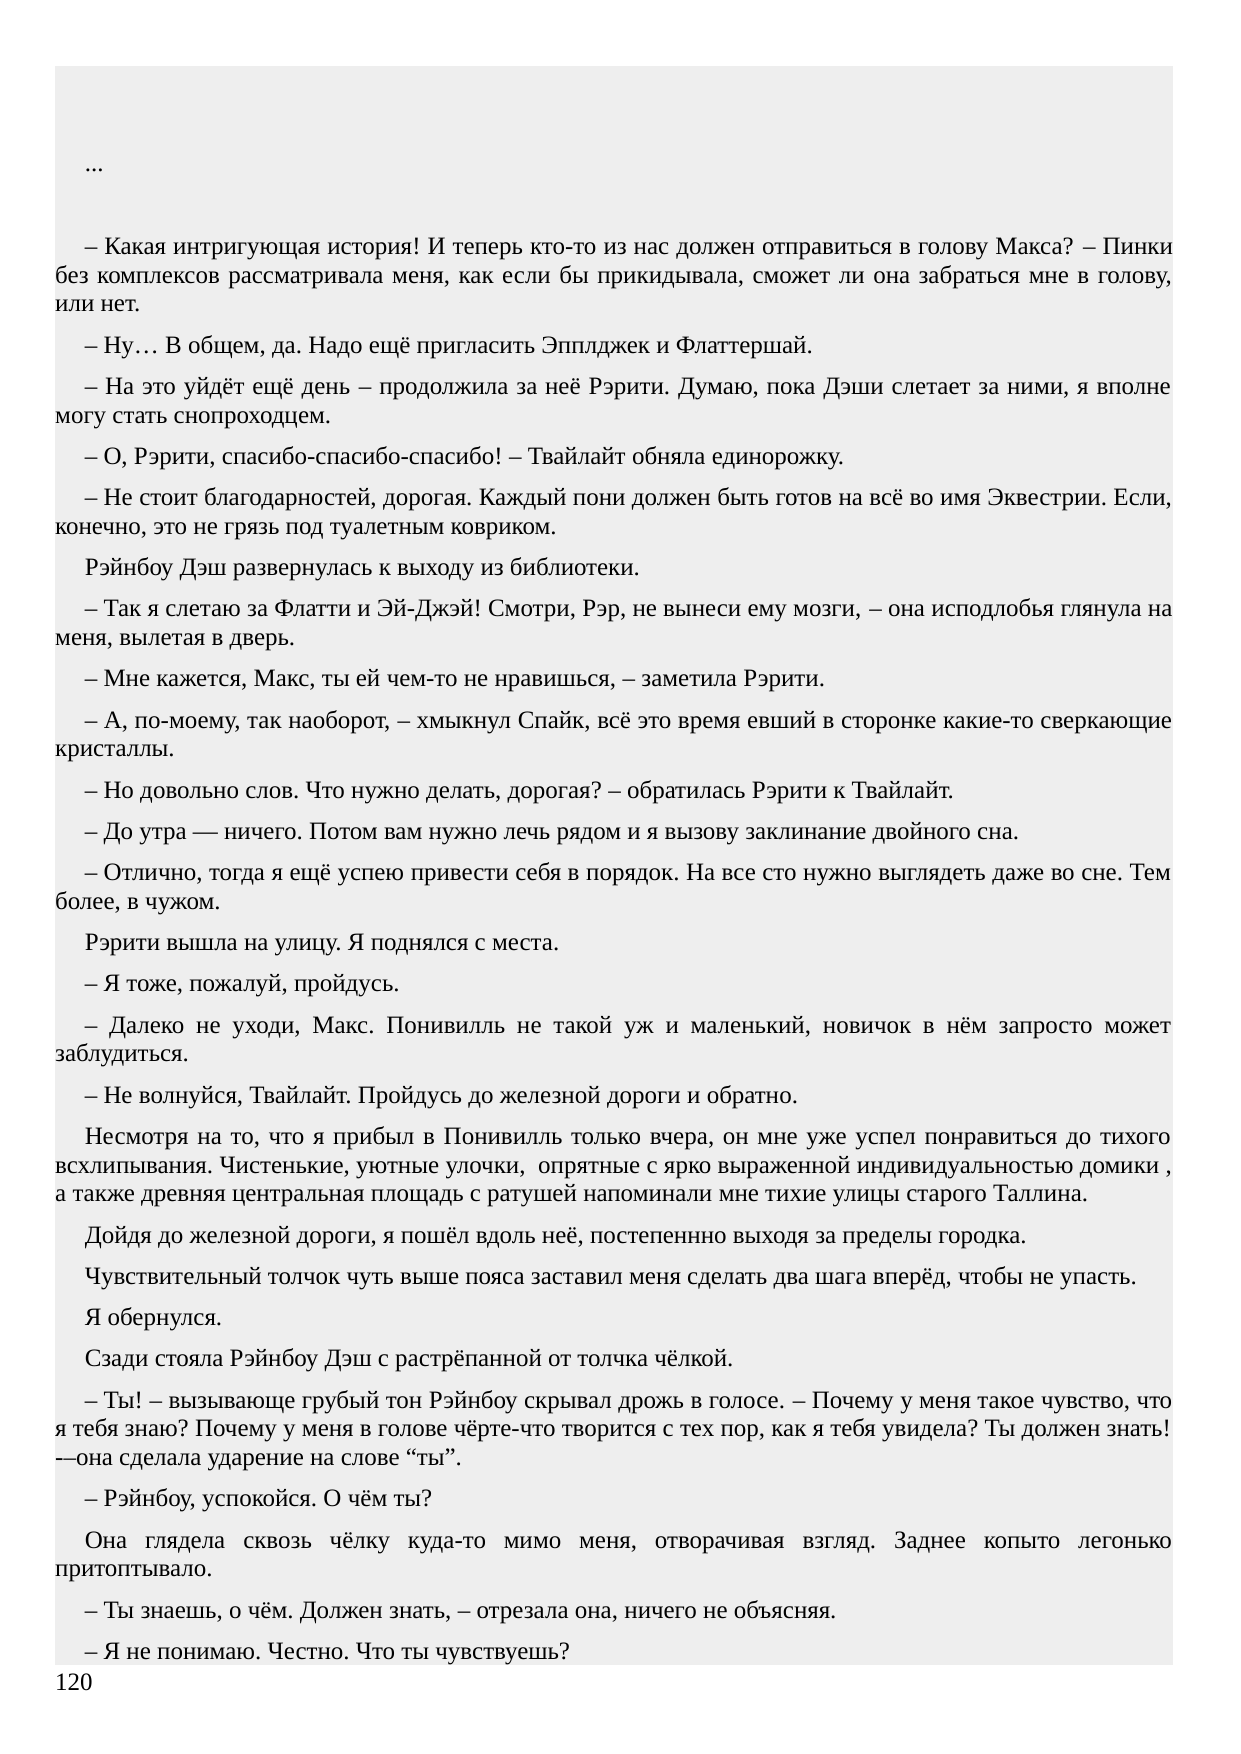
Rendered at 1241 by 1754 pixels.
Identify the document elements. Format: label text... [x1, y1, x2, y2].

text – Не волнуйся, Твайлайт. Пройдусь до железной дороги и обратно. [55, 1080, 1173, 1108]
text Рэйнбоу Дэш развернулась к выходу из библиотеки. [55, 552, 1173, 581]
text Я обернулся. [55, 1302, 1173, 1331]
text Дойдя до железной дороги, я пошёл вдоль неё, постепеннно выходя за пределы городка. [55, 1220, 1173, 1248]
text Сзади стояла Рэйнбоу Дэш с растрёпанной от толчка чёлкой. [55, 1343, 1173, 1372]
text – Ты знаешь, о чём. Должен знать, – отрезала она, ничего не объясняя. [55, 1595, 1173, 1623]
text – Мне кажется, Макс, ты ей чем-то не нравишься, – заметила Рэрити. [55, 663, 1173, 692]
text Она глядела сквозь чёлку куда-то мимо меня, отворачивая взгляд. Заднее копыто легонько притоптывало. [55, 1525, 1173, 1582]
text – До утра — ничего. Потом вам нужно лечь рядом и я вызову заклинание двойного сна. [55, 816, 1173, 845]
text – Не стоит благодарностей, дорогая. Каждый пони должен быть готов на всё во имя Эквестрии. Если, конечно, это не грязь под туалетным ковриком. [55, 482, 1173, 540]
text – Ну… В общем, да. Надо ещё пригласить Эпплджек и Флаттершай. [55, 330, 1173, 358]
text – Ты! – вызывающе грубый тон Рэйнбоу скрывал дрожь в голосе. – Почему у меня такое чувство, что я тебя знаю? Почему у меня в голове чёрте-что творится с тех пор, как я тебя увидела? Ты должен знать! -–она сделала ударение на слове “ты”. [55, 1385, 1173, 1471]
text – О, Рэрити, спасибо-спасибо-спасибо! – Твайлайт обняла единорожку. [55, 441, 1173, 470]
text – Но довольно слов. Что нужно делать, дорогая? – обратилась Рэрити к Твайлайт. [55, 775, 1173, 803]
text Чувствительный толчок чуть выше пояса заставил меня сделать два шага вперёд, чтобы не упасть. [55, 1261, 1173, 1290]
text – Отлично, тогда я ещё успею привести себя в порядок. На все сто нужно выглядеть даже во сне. Тем более, в чужом. [55, 857, 1173, 915]
text – Далеко не уходи, Макс. Понивилль не такой уж и маленький, новичок в нём запросто может заблудиться. [55, 1010, 1173, 1067]
text – На это уйдёт ещё день – продолжила за неё Рэрити. Думаю, пока Дэши слетает за ними, я вполне могу стать снопроходцем. [55, 371, 1173, 428]
text – Рэйнбоу, успокойся. О чём ты? [55, 1483, 1173, 1512]
text Несмотря на то, что я прибыл в Понивилль только вчера, он мне уже успел понравиться до тихого всхлипывания. Чистенькие, уютные улочки, опрятные с ярко выраженной индивидуальностью домики , а также древняя центральная площадь с ратушей напоминали мне тихие улицы старого Таллина. [55, 1121, 1173, 1207]
text Рэрити вышла на улицу. Я поднялся с места. [55, 927, 1173, 956]
text – Какая интригующая история! И теперь кто-то из нас должен отправиться в голову Макса? – Пинки без комплексов рассматривала меня, как если бы прикидывала, сможет ли она забраться мне в голову, или нет. [55, 231, 1173, 317]
text – Я не понимаю. Честно. Что ты чувствуешь? [55, 1636, 1173, 1665]
text – Так я слетаю за Флатти и Эй-Джэй! Смотри, Рэр, не вынеси ему мозги, – она исподлобья глянула на меня, вылетая в дверь. [55, 593, 1173, 651]
text ... [55, 148, 1173, 177]
text – А, по-моему, так наоборот, – хмыкнул Спайк, всё это время евший в сторонке какие-то сверкающие кристаллы. [55, 705, 1173, 762]
text – Я тоже, пожалуй, пройдусь. [55, 968, 1173, 997]
